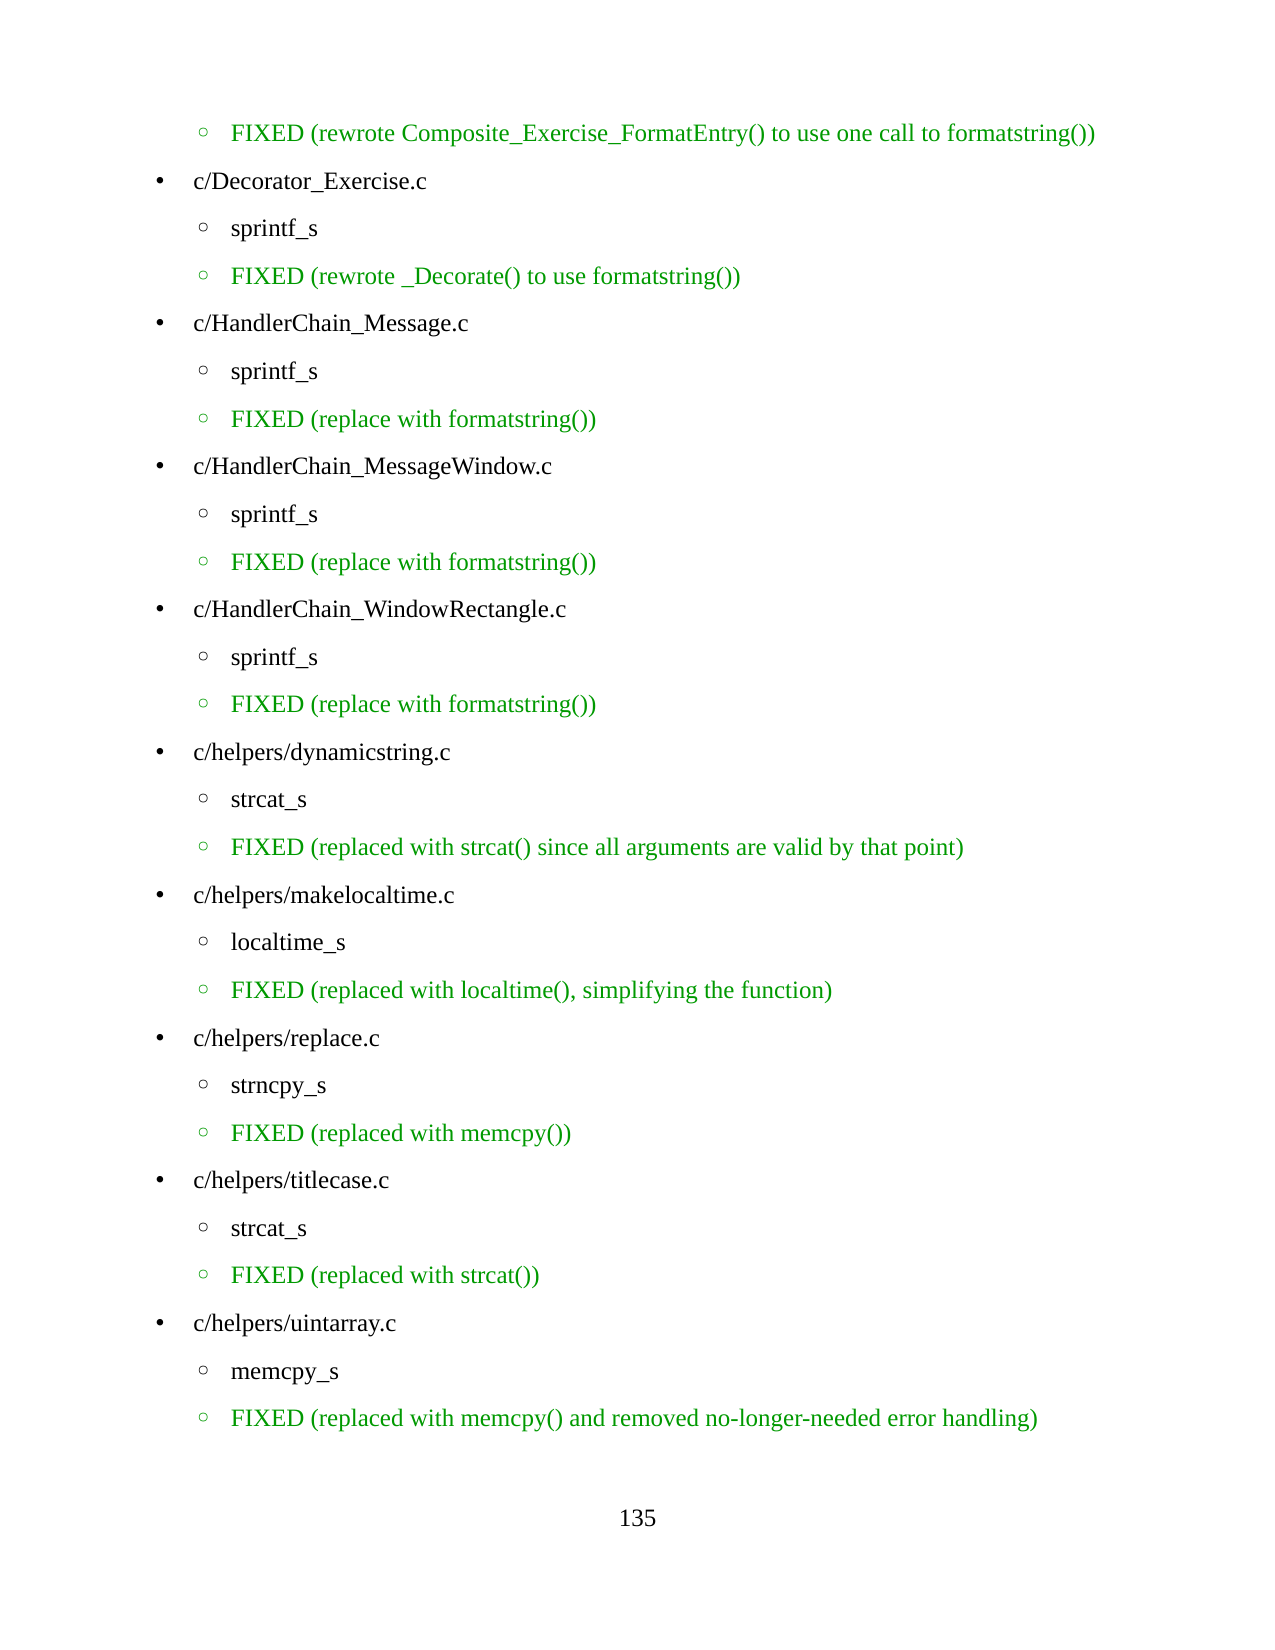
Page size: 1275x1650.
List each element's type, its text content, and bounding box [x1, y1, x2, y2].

list FIXED (replace with formatstring()) [193, 689, 1157, 718]
list FIXED (replaced with localtime(), simplifying the function) [193, 975, 1157, 1004]
list c/helpers/replace.c [156, 1023, 1157, 1051]
list FIXED (replaced with strcat()) [193, 1261, 1157, 1289]
list c/Decorator_Exercise.c [156, 166, 1157, 194]
list c/HandlerChain_MessageWindow.c [156, 451, 1157, 480]
list c/helpers/uintarray.c [156, 1308, 1157, 1337]
list strcat_s [193, 784, 1157, 813]
list localtime_s [193, 927, 1157, 956]
list FIXED (replaced with memcpy()) [193, 1118, 1157, 1147]
list c/HandlerChain_WindowRectangle.c [156, 594, 1157, 623]
list c/HandlerChain_Message.c [156, 308, 1157, 337]
list c/helpers/makelocaltime.c [156, 880, 1157, 908]
list memcpy_s [193, 1356, 1157, 1384]
list strncpy_s [193, 1070, 1157, 1099]
list FIXED (rewrote Composite_Exercise_FormatEntry() to use one call to formatstring()) [193, 118, 1157, 147]
list c/helpers/titlecase.c [156, 1165, 1157, 1194]
list strcat_s [193, 1213, 1157, 1242]
list sprintf_s [193, 642, 1157, 671]
list FIXED (replace with formatstring()) [193, 404, 1157, 432]
list FIXED (replace with formatstring()) [193, 547, 1157, 575]
list c/helpers/dynamicstring.c [156, 737, 1157, 766]
list sprintf_s [193, 499, 1157, 528]
list FIXED (replaced with memcpy() and removed no-longer-needed error handling) [193, 1403, 1157, 1432]
list sprintf_s [193, 356, 1157, 385]
list sprintf_s [193, 213, 1157, 242]
list FIXED (rewrote _Decorate() to use formatstring()) [193, 261, 1157, 290]
list FIXED (replaced with strcat() since all arguments are valid by that point) [193, 832, 1157, 861]
